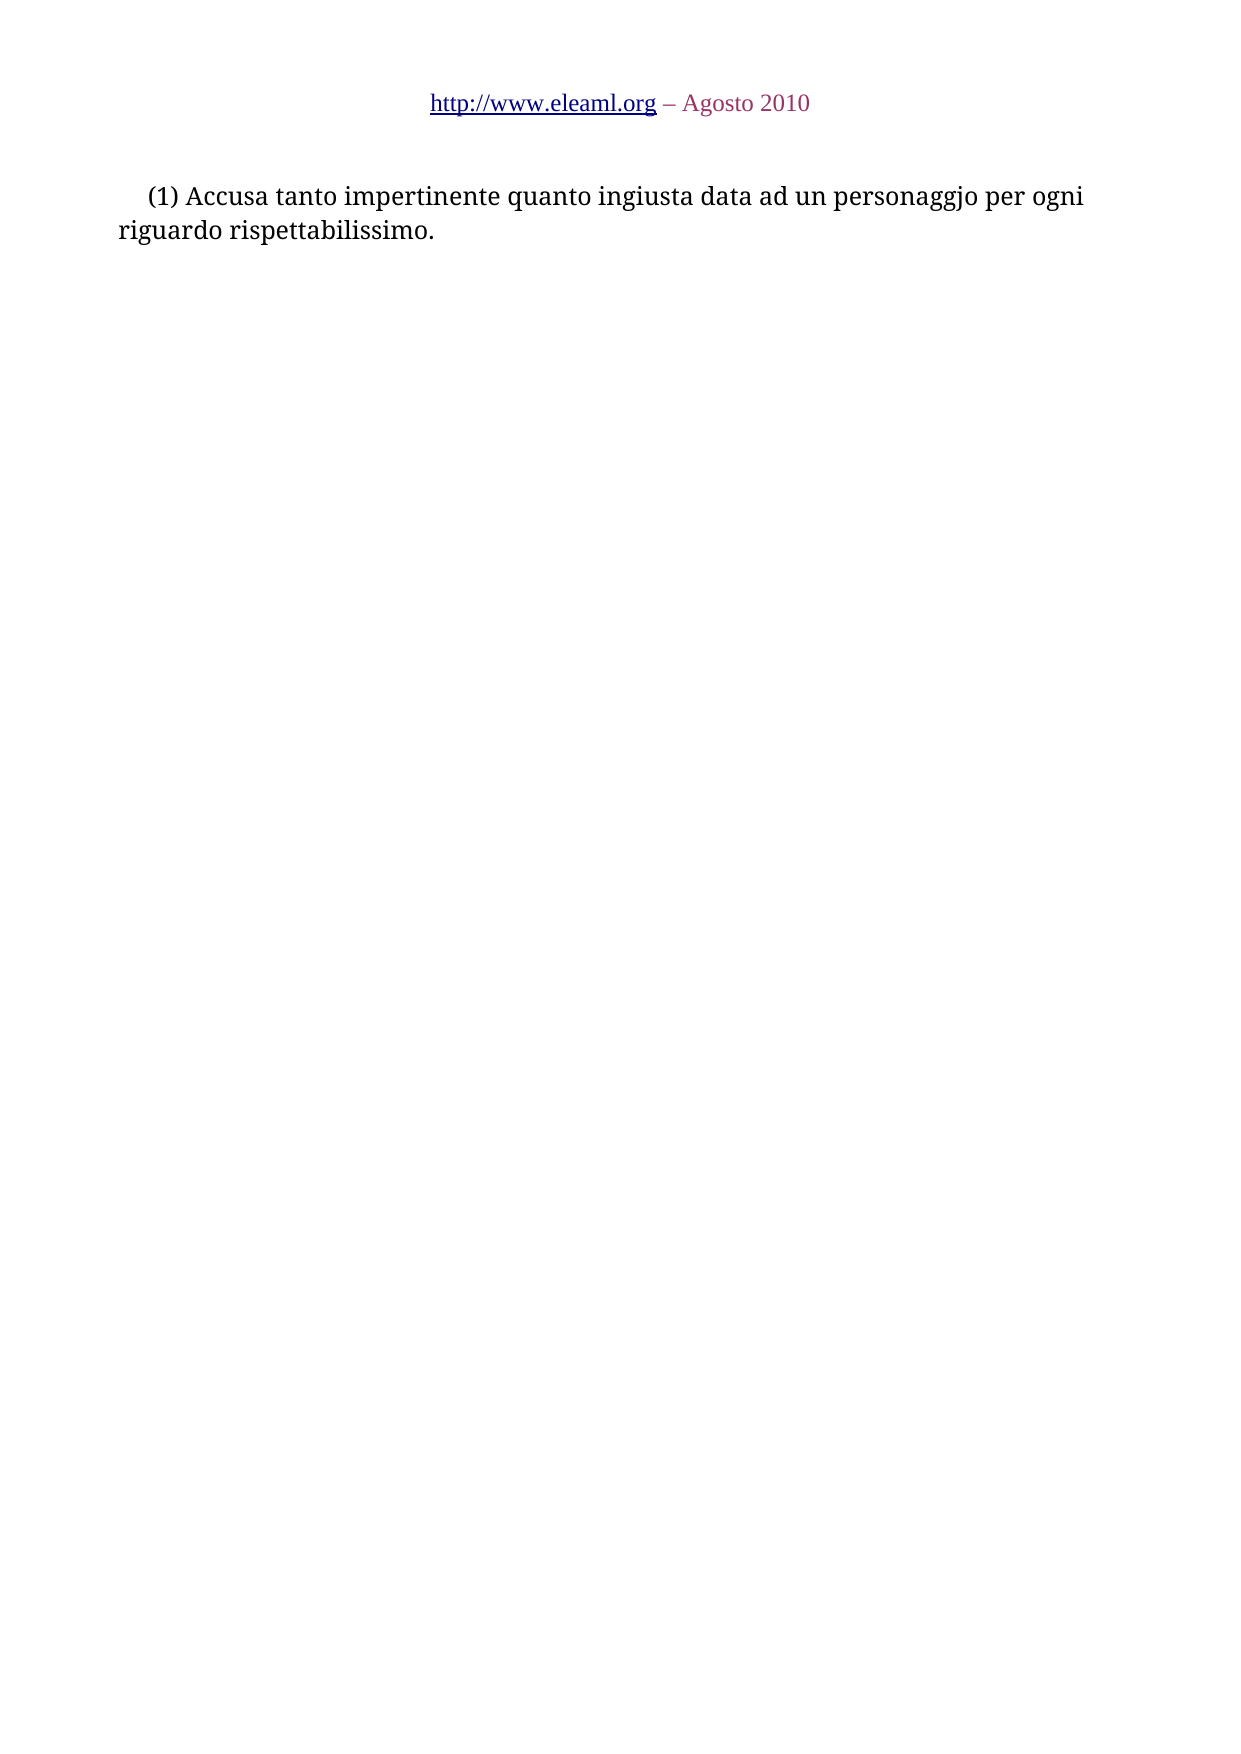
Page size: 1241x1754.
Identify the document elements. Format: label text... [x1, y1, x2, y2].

text (1) Accusa tanto impertinente quanto ingiusta data ad un personaggjo per ogni riguardo rispettabilissimo. [118, 179, 1122, 247]
